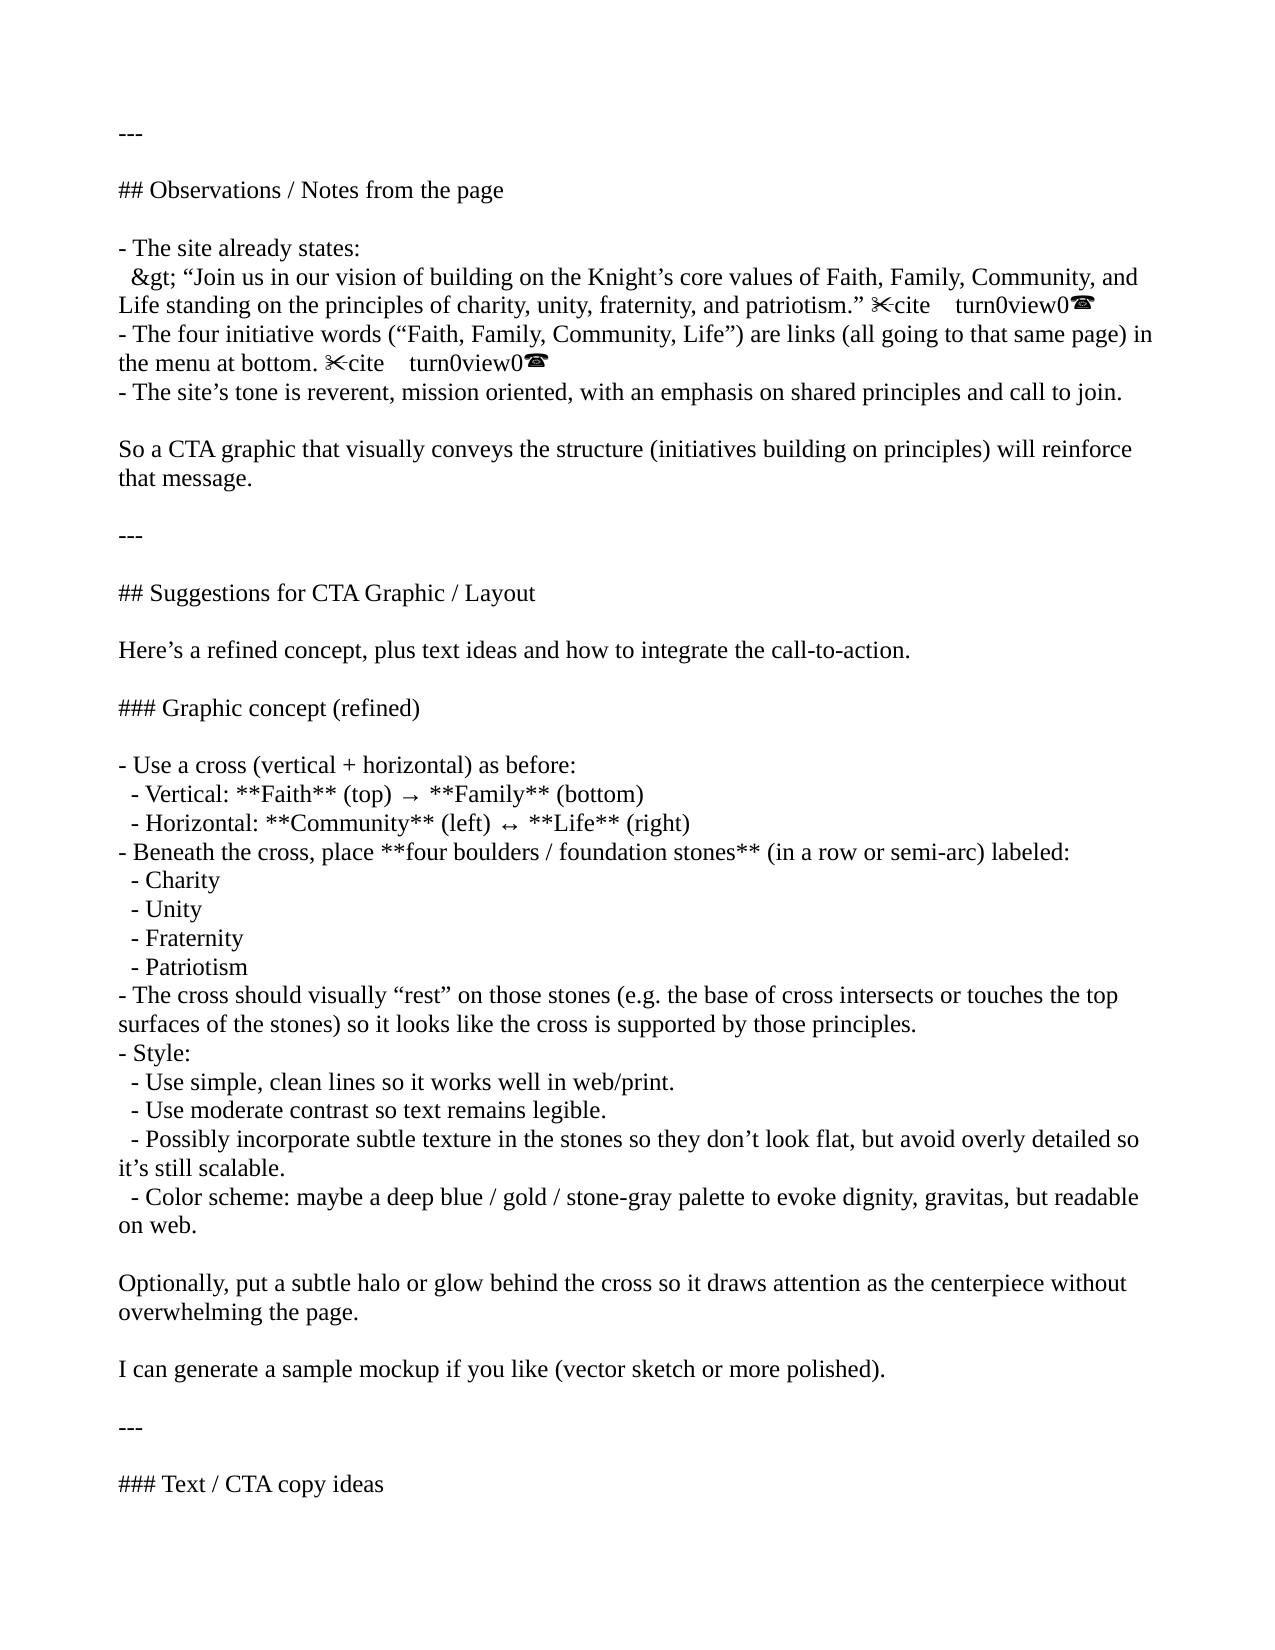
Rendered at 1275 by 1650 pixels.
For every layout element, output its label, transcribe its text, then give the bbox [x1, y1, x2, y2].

text --- [118, 1412, 1157, 1441]
text - Unity [118, 894, 1157, 923]
text ### Graphic concept (refined) [118, 693, 1157, 722]
text - Use a cross (vertical + horizontal) as before: [118, 751, 1157, 779]
text - Fraternity [118, 923, 1157, 952]
text - Horizontal: **Community** (left) ↔ **Life** (right) [118, 808, 1157, 837]
text - Style: [118, 1038, 1157, 1067]
text - The site’s tone is reverent, mission oriented, with an emphasis on shared principles and call to join. [118, 377, 1157, 406]
text Optionally, put a subtle halo or glow behind the cross so it draws attention as the centerpiece without overwhelming the page. [118, 1268, 1157, 1326]
text - Possibly incorporate subtle texture in the stones so they don’t look flat, but avoid overly detailed so it’s still scalable. [118, 1124, 1157, 1182]
text I can generate a sample mockup if you like (vector sketch or more polished). [118, 1354, 1157, 1383]
text &gt; “Join us in our vision of building on the Knight’s core values of Faith, Family, Community, and Life standing on the principles of charity, unity, fraternity, and patriotism.” citeturn0view0 [118, 262, 1157, 319]
text --- [118, 521, 1157, 549]
text --- [118, 118, 1157, 147]
text - Vertical: **Faith** (top) → **Family** (bottom) [118, 779, 1157, 808]
text - The cross should visually “rest” on those stones (e.g. the base of cross intersects or touches the top surfaces of the stones) so it looks like the cross is supported by those principles. [118, 981, 1157, 1038]
text - Color scheme: maybe a deep blue / gold / stone-gray palette to evoke dignity, gravitas, but readable on web. [118, 1182, 1157, 1239]
text Here’s a refined concept, plus text ideas and how to integrate the call-to-action. [118, 636, 1157, 664]
text - Use simple, clean lines so it works well in web/print. [118, 1067, 1157, 1096]
text - The four initiative words (“Faith, Family, Community, Life”) are links (all going to that same page) in the menu at bottom. citeturn0view0 [118, 319, 1157, 377]
text - The site already states: [118, 233, 1157, 262]
text ## Suggestions for CTA Graphic / Layout [118, 578, 1157, 607]
text - Beneath the cross, place **four boulders / foundation stones** (in a row or semi-arc) labeled: [118, 837, 1157, 866]
text - Use moderate contrast so text remains legible. [118, 1096, 1157, 1124]
text - Charity [118, 866, 1157, 894]
text ### Text / CTA copy ideas [118, 1469, 1157, 1498]
text - Patriotism [118, 952, 1157, 981]
text So a CTA graphic that visually conveys the structure (initiatives building on principles) will reinforce that message. [118, 434, 1157, 492]
text ## Observations / Notes from the page [118, 176, 1157, 204]
